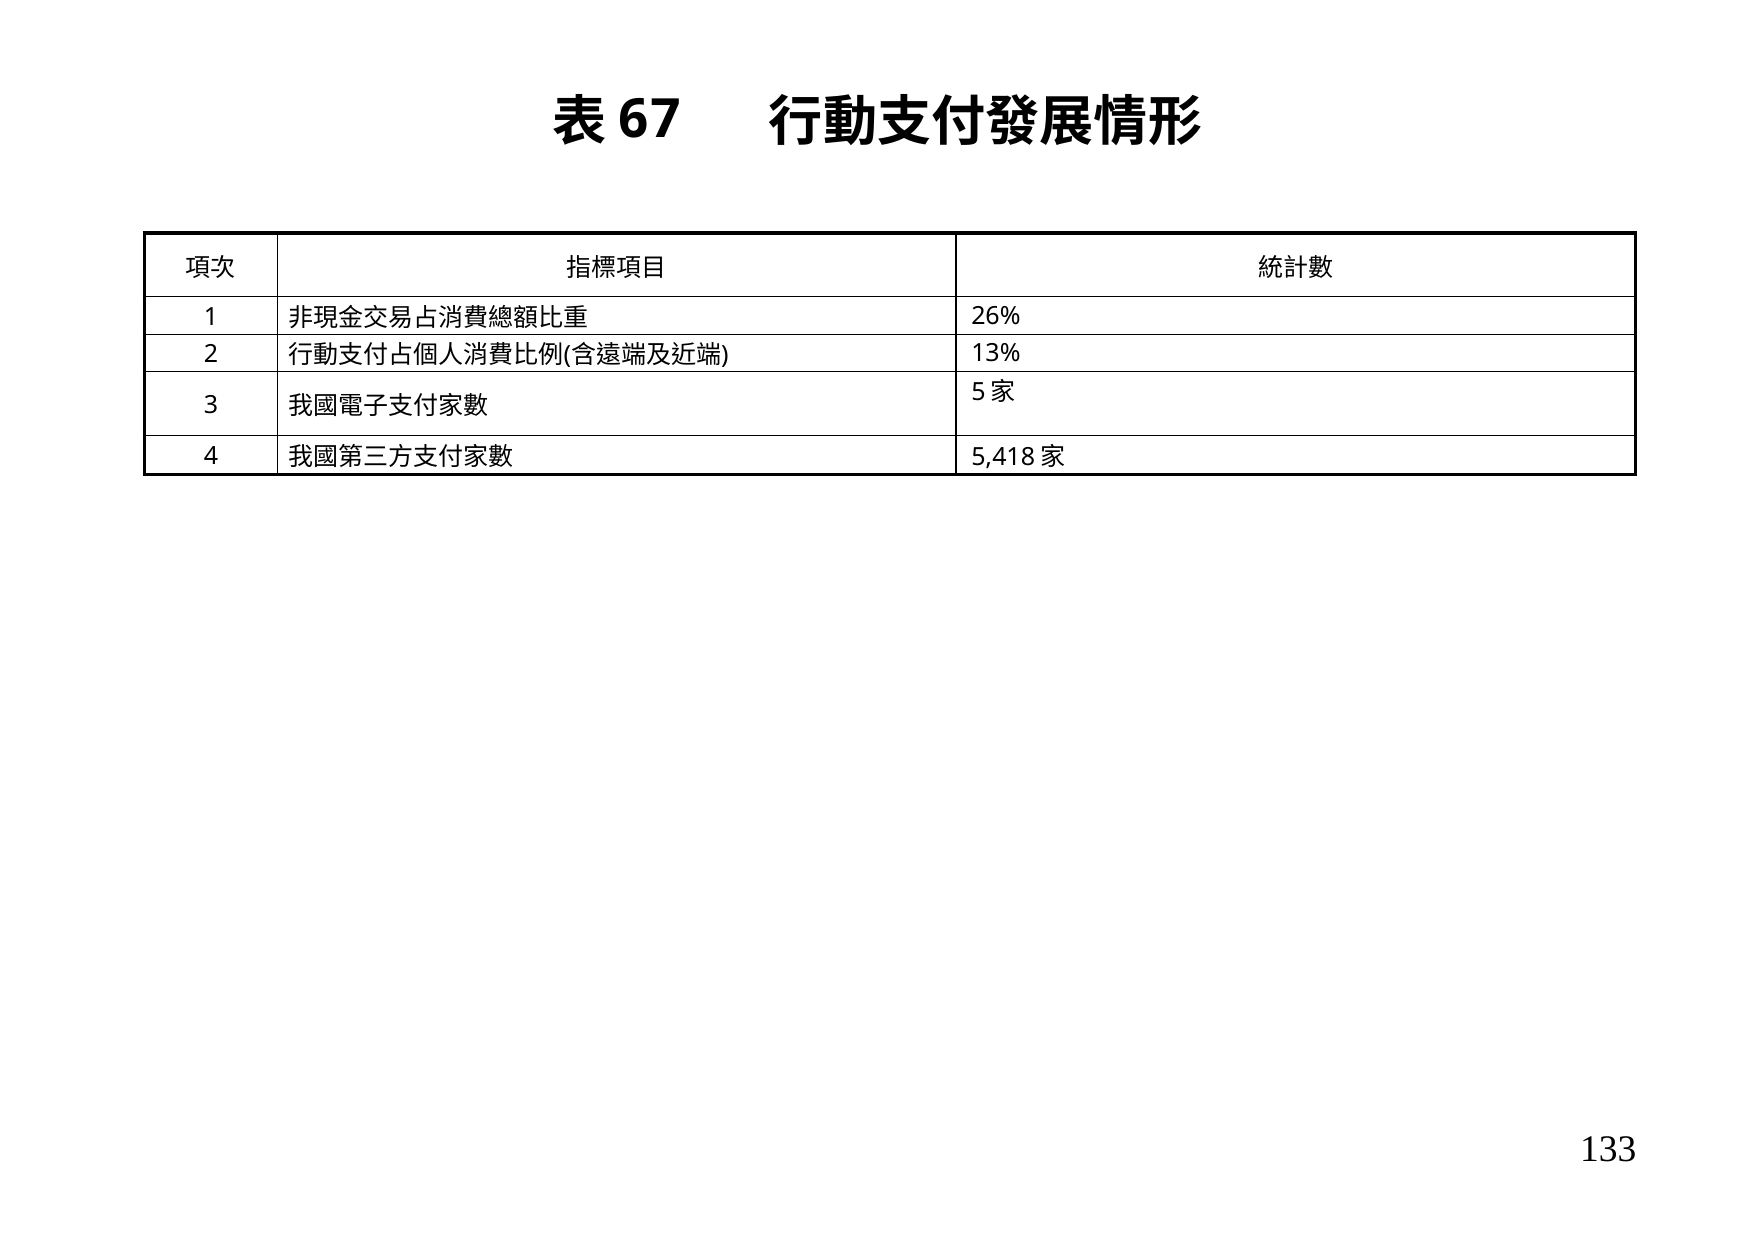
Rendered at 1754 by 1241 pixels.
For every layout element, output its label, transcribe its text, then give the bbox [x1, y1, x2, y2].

text 表67 行動支付發展情形 [118, 44, 1636, 169]
table_header 指標項目 [278, 235, 955, 296]
table_cell 4 [146, 436, 277, 473]
table_cell 5家 [957, 372, 1634, 435]
table_cell 我國第三方支付家數 [278, 436, 955, 473]
table_header 項次 [146, 235, 277, 296]
table_cell 5,418家 [957, 436, 1634, 473]
table_cell 我國電子支付家數 [278, 372, 955, 435]
table_cell 2 [146, 335, 277, 371]
table_cell 26% [957, 297, 1634, 333]
table_cell 1 [146, 297, 277, 333]
table_cell 3 [146, 372, 277, 435]
table_cell 非現金交易占消費總額比重 [278, 297, 955, 333]
table_cell 13% [957, 335, 1634, 371]
table_cell 行動支付占個人消費比例(含遠端及近端) [278, 335, 955, 371]
table_header 統計數 [957, 235, 1634, 296]
